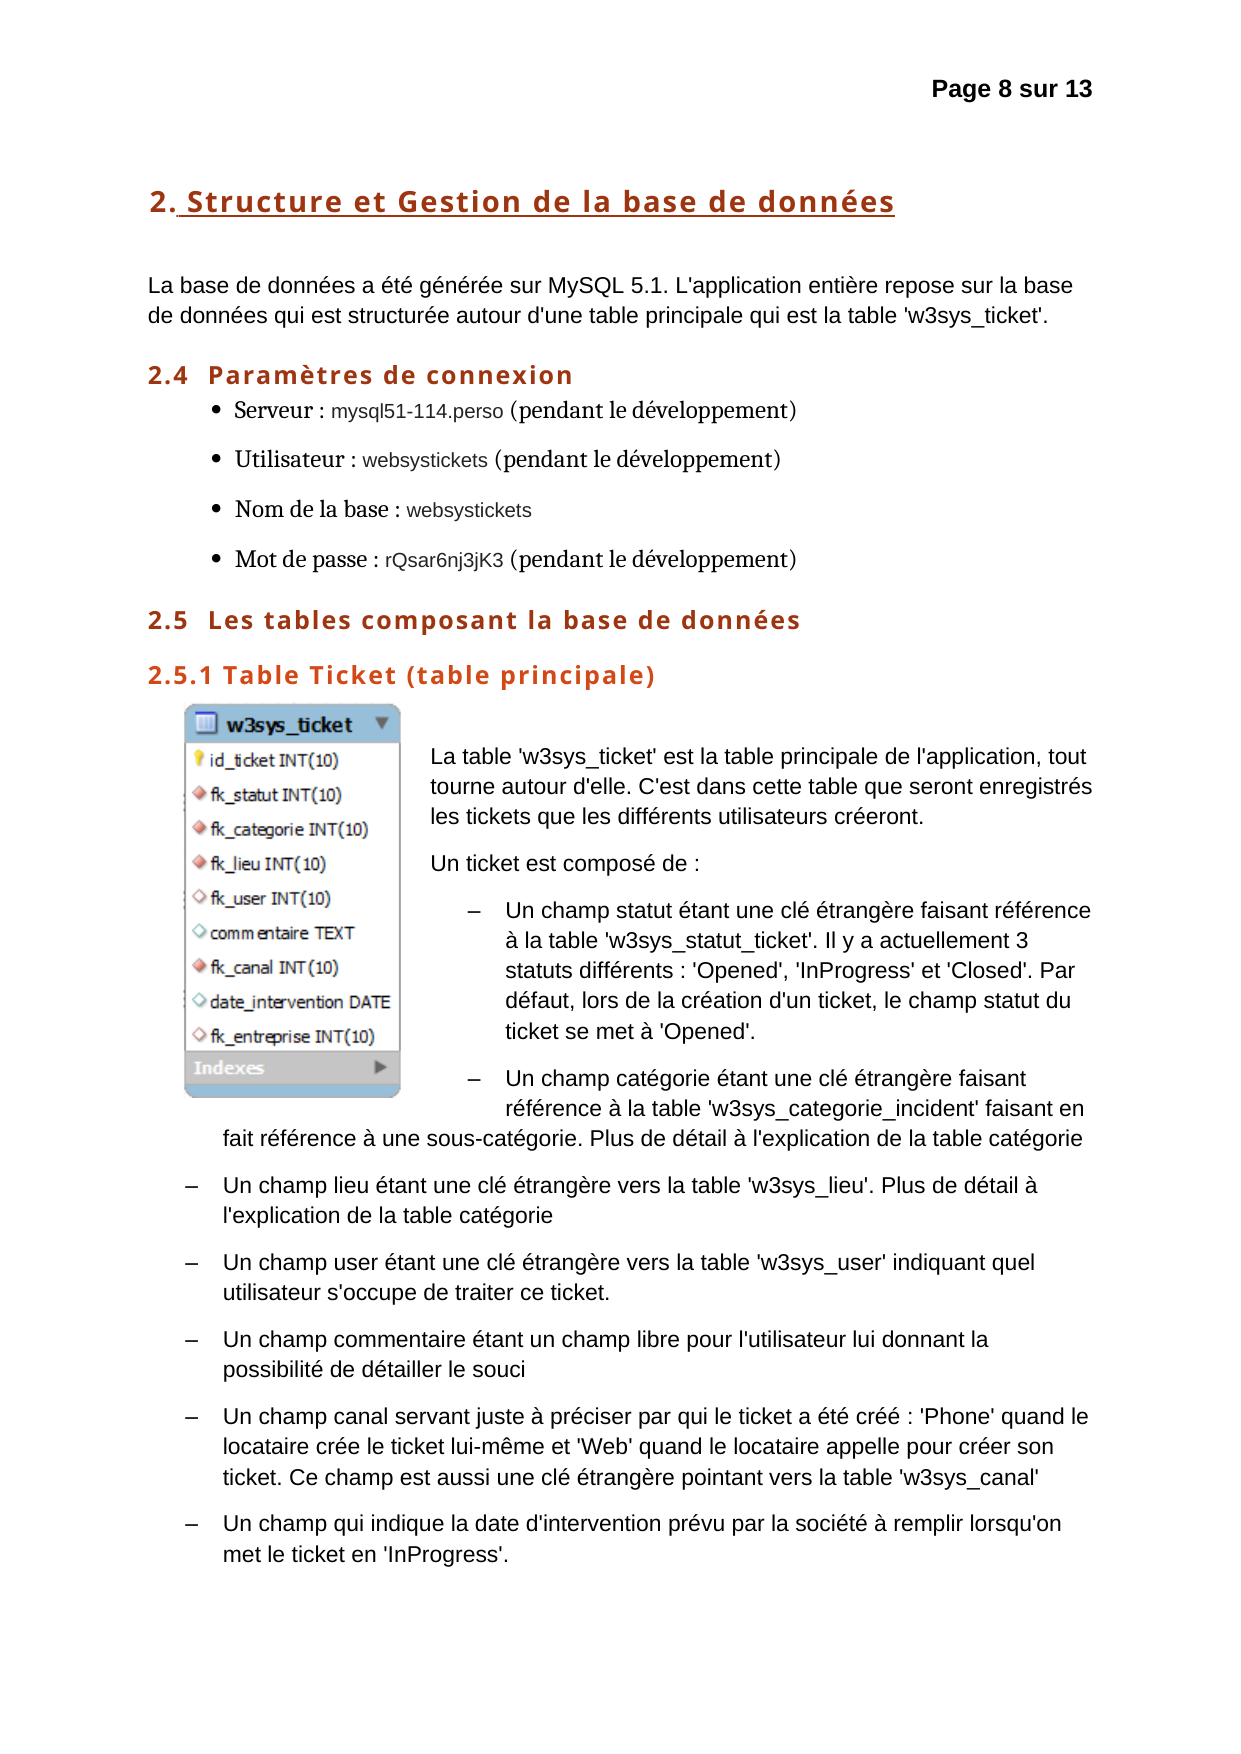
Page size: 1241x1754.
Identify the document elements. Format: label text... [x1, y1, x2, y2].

list Un champ lieu étant une clé étrangère vers la table 'w3sys_lieu'. Plus de détail à l'explication de la table catégorie [185, 1172, 1092, 1228]
text [148, 850, 183, 876]
subtitle Les tables composant la base de données [148, 603, 1092, 637]
text · Utilisateur : websystickets (pendant le développement) [212, 445, 1092, 474]
subtitle Paramètres de connexion [148, 357, 1092, 391]
text · Nom de la base : websystickets [212, 495, 1092, 524]
subtitle Structure et Gestion de la base de données [148, 181, 1092, 221]
picture [183, 702, 401, 1098]
text · Serveur : mysql51-114.perso (pendant le développement) [212, 396, 1092, 424]
list Un champ canal servant juste à préciser par qui le ticket a été créé : 'Phone' quand le locataire crée le ticket lui-même et 'Web' quand le locataire appelle pour créer son ticket. Ce champ est aussi une clé étrangère pointant vers la table 'w3sys_canal' [185, 1403, 1092, 1490]
text · Mot de passe : rQsar6nj3jK3 (pendant le développement) [212, 545, 1092, 573]
subtitle Table Ticket (table principale) [148, 658, 1092, 692]
list Un champ commentaire étant un champ libre pour l'utilisateur lui donnant la possibilité de détailler le souci [185, 1326, 1092, 1383]
list Un champ qui indique la date d'intervention prévu par la société à remplir lorsqu'on met le ticket en 'InProgress'. [185, 1510, 1092, 1567]
list Un champ catégorie étant une clé étrangère faisant référence à la table 'w3sys_categorie_incident' faisant en fait référence à une sous-catégorie. Plus de détail à l'explication de la table catégorie [185, 1064, 1092, 1151]
text Un ticket est composé de : [401, 850, 1092, 876]
text La base de données a été générée sur MySQL 5.1. L'application entière repose sur la base de données qui est structurée autour d'une table principale qui est la table 'w3sys_ticket'. [148, 272, 1092, 328]
list Un champ user étant une clé étrangère vers la table 'w3sys_user' indiquant quel utilisateur s'occupe de traiter ce ticket. [185, 1249, 1092, 1306]
text La table 'w3sys_ticket' est la table principale de l'application, tout tourne autour d'elle. C'est dans cette table que seront enregistrés les tickets que les différents utilisateurs créeront. [401, 743, 1092, 829]
list Un champ statut étant une clé étrangère faisant référence à la table 'w3sys_statut_ticket'. Il y a actuellement 3 statuts différents : 'Opened', 'InProgress' et 'Closed'. Par défaut, lors de la création d'un ticket, le champ statut du ticket se met à 'Opened'. [401, 897, 1092, 1044]
